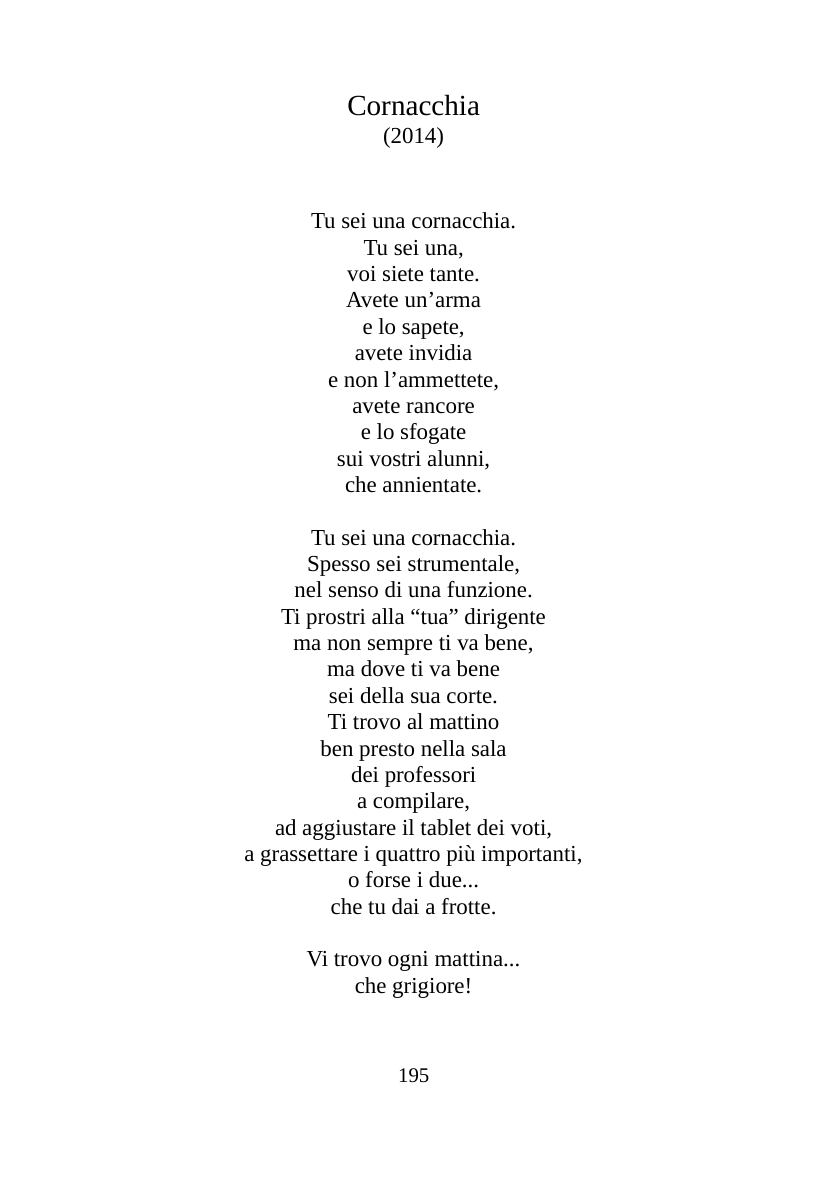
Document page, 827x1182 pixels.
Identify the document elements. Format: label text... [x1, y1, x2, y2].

text che grigiore! [88, 972, 738, 998]
text avete invidia [88, 339, 738, 366]
text Ti prostri alla “tua” dirigente [88, 603, 738, 629]
text Tu sei una cornacchia. [88, 207, 738, 234]
text e lo sfogate [88, 418, 738, 445]
text avete rancore [88, 392, 738, 418]
text o forse i due... [88, 866, 738, 893]
text che annientate. [88, 471, 738, 497]
text Cornacchia (2014) [88, 88, 738, 148]
text e non l’ammettete, [88, 366, 738, 392]
text Ti trovo al mattino [88, 708, 738, 734]
text a compilare, [88, 787, 738, 814]
text ma dove ti va bene [88, 656, 738, 682]
text ma non sempre ti va bene, [88, 629, 738, 656]
text nel senso di una funzione. [88, 576, 738, 603]
text Avete un’arma [88, 287, 738, 313]
text Tu sei una, [88, 234, 738, 260]
text Tu sei una cornacchia. [88, 524, 738, 550]
text voi siete tante. [88, 260, 738, 287]
text e lo sapete, [88, 313, 738, 339]
text che tu dai a frotte. [88, 893, 738, 919]
text ad aggiustare il tablet dei voti, [88, 814, 738, 840]
text sui vostri alunni, [88, 445, 738, 471]
text Spesso sei strumentale, [88, 550, 738, 576]
text sei della sua corte. [88, 682, 738, 708]
text ben presto nella sala [88, 734, 738, 761]
text dei professori [88, 761, 738, 787]
text a grassettare i quattro più importanti, [88, 840, 738, 866]
text Vi trovo ogni mattina... [88, 945, 738, 972]
